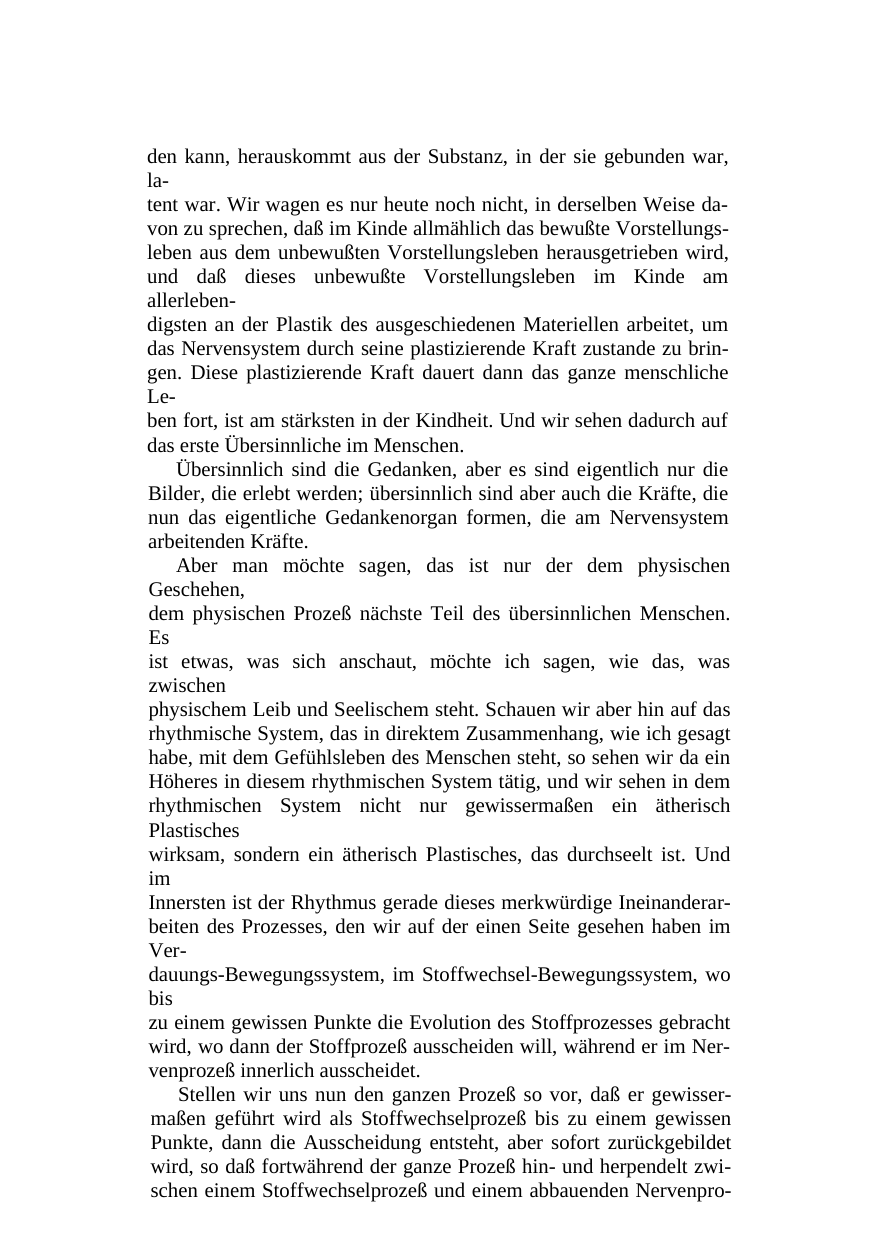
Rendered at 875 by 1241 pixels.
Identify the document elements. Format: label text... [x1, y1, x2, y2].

text Stellen wir uns nun den ganzen Prozeß so vor, daß er gewisser- maßen geführt wird als Stoffwechselprozeß bis zu einem gewissen Punkte, dann die Ausscheidung entsteht, aber sofort zurückgebildet wird, so daß fortwährend der ganze Prozeß hin- und herpendelt zwi- schen einem Stoffwechselprozeß und einem abbauenden Nervenpro- [150, 1082, 732, 1202]
text Aber man möchte sagen, das ist nur der dem physischen Geschehen, dem physischen Prozeß nächste Teil des übersinnlichen Menschen. Es ist etwas, was sich anschaut, möchte ich sagen, wie das, was zwischen physischem Leib und Seelischem steht. Schauen wir aber hin auf das rhythmische System, das in direktem Zusammenhang, wie ich gesagt habe, mit dem Gefühlsleben des Menschen steht, so sehen wir da ein Höheres in diesem rhythmischen System tätig, und wir sehen in dem rhythmischen System nicht nur gewissermaßen ein ätherisch Plastisches wirksam, sondern ein ätherisch Plastisches, das durchseelt ist. Und im Innersten ist der Rhythmus gerade dieses merkwürdige Ineinanderar- beiten des Prozesses, den wir auf der einen Seite gesehen haben im Ver- dauungs-Bewegungssystem, im Stoffwechsel-Bewegungssystem, wo bis zu einem gewissen Punkte die Evolution des Stoffprozesses gebracht wird, wo dann der Stoffprozeß ausscheiden will, während er im Ner- venprozeß innerlich ausscheidet. [148, 553, 731, 1082]
text Übersinnlich sind die Gedanken, aber es sind eigentlich nur die Bilder, die erlebt werden; übersinnlich sind aber auch die Kräfte, die nun das eigentliche Gedankenorgan formen, die am Nervensystem arbeitenden Kräfte. [148, 457, 729, 553]
text den kann, herauskommt aus der Substanz, in der sie gebunden war, la- tent war. Wir wagen es nur heute noch nicht, in derselben Weise da- von zu sprechen, daß im Kinde allmählich das bewußte Vorstellungs- leben aus dem unbewußten Vorstellungsleben herausgetrieben wird, und daß dieses unbewußte Vorstellungsleben im Kinde am allerleben- digsten an der Plastik des ausgeschiedenen Materiellen arbeitet, um das Nervensystem durch seine plastizierende Kraft zustande zu brin- gen. Diese plastizierende Kraft dauert dann das ganze menschliche Le- ben fort, ist am stärksten in der Kindheit. Und wir sehen dadurch auf das erste Übersinnliche im Menschen. [147, 144, 729, 457]
